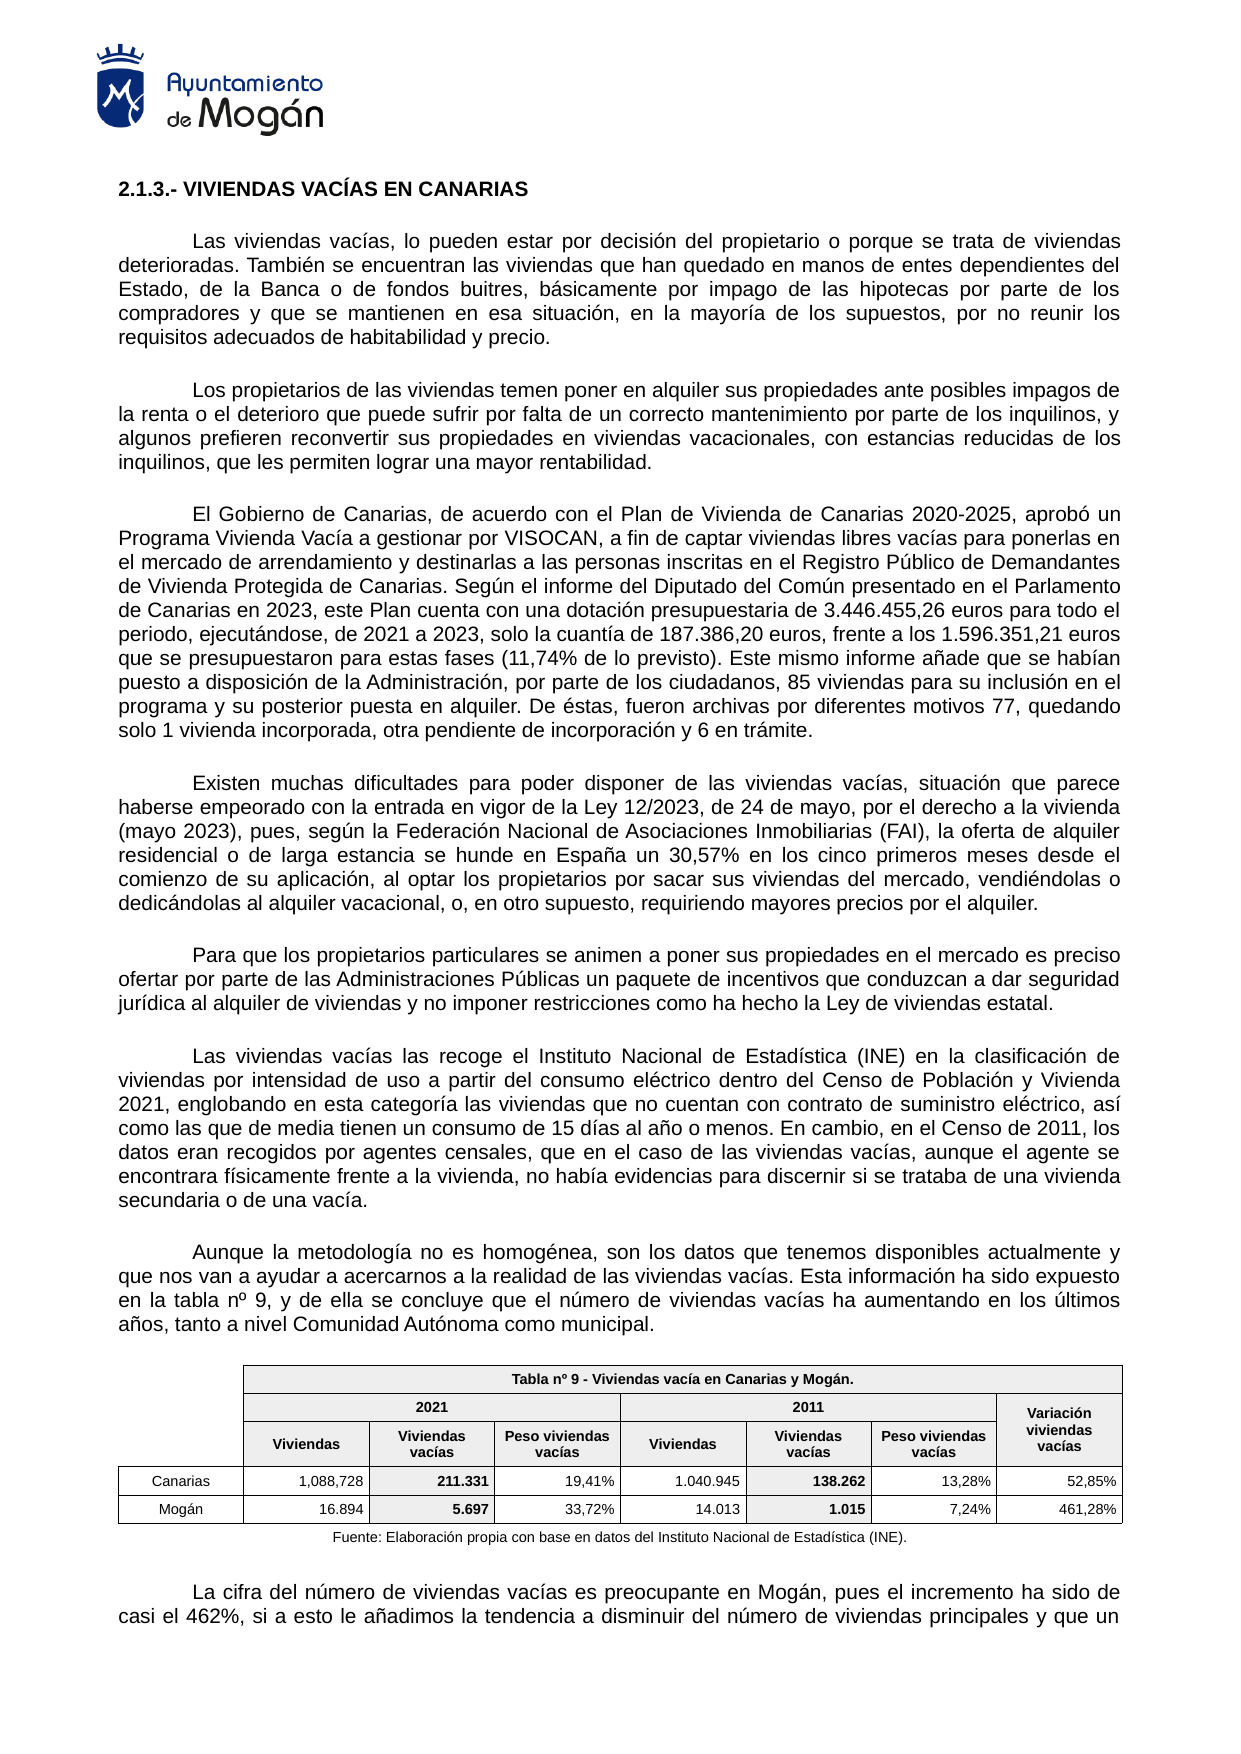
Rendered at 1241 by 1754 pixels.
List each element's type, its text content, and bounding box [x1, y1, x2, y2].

table_cell 19,41% [495, 1467, 620, 1495]
text El Gobierno de Canarias, de acuerdo con el Plan de Vivienda de Canarias 2020-2025, aprobó un Programa Vivienda Vacía a gestionar por VISOCAN, a fin de captar viviendas libres vacías para ponerlas en el mercado de arrendamiento y destinarlas a las personas inscritas en el Registro Público de Demandantes de Vivienda Protegida de Canarias. Según el informe del Diputado del Común presentado en el Parlamento de Canarias en 2023, este Plan cuenta con una dotación presupuestaria de 3.446.455,26 euros para todo el periodo, ejecutándose, de 2021 a 2023, solo la cuantía de 187.386,20 euros, frente a los 1.596.351,21 euros que se presupuestaron para estas fases (11,74% de lo previsto). Este mismo informe añade que se habían puesto a disposición de la Administración, por parte de los ciudadanos, 85 viviendas para su inclusión en el programa y su posterior puesta en alquiler. De éstas, fueron archivas por diferentes motivos 77, quedando solo 1 vivienda incorporada, otra pendiente de incorporación y 6 en trámite. [118, 502, 1122, 742]
text Para que los propietarios particulares se animen a poner sus propiedades en el mercado es preciso ofertar por parte de las Administraciones Públicas un paquete de incentivos que conduzcan a dar seguridad jurídica al alquiler de viviendas y no imponer restricciones como ha hecho la Ley de viviendas estatal. [118, 943, 1122, 1015]
text Aunque la metodología no es homogénea, son los datos que tenemos disponibles actualmente y que nos van a ayudar a acercarnos a la realidad de las viviendas vacías. Esta información ha sido expuesto en la tabla nº 9, y de ella se concluye que el número de viviendas vacías ha aumentando en los últimos años, tanto a nivel Comunidad Autónoma como municipal. [118, 1240, 1122, 1336]
table_cell Fuente: Elaboración propia con base en datos del Instituto Nacional de Estadística (INE). [118, 1524, 1122, 1551]
table_cell 211.331 [370, 1467, 494, 1495]
table_cell 1.040.945 [621, 1467, 746, 1495]
table_header Tabla nº 9 - Viviendas vacía en Canarias y Mogán. [244, 1366, 1122, 1393]
table_cell 138.262 [747, 1467, 871, 1495]
table_header [118, 1365, 243, 1393]
table_cell Viviendas vacías [370, 1422, 494, 1466]
table_cell [118, 1393, 243, 1421]
text Las viviendas vacías, lo pueden estar por decisión del propietario o porque se trata de viviendas deterioradas. También se encuentran las viviendas que han quedado en manos de entes dependientes del Estado, de la Banca o de fondos buitres, básicamente por impago de las hipotecas por parte de los compradores y que se mantienen en esa situación, en la mayoría de los supuestos, por no reunir los requisitos adecuados de habitabilidad y precio. [118, 229, 1122, 349]
table_cell Peso viviendas vacías [495, 1422, 620, 1466]
table_cell Viviendas [244, 1422, 369, 1466]
table_cell 52,85% [997, 1467, 1122, 1495]
table_cell 7,24% [872, 1496, 996, 1523]
table_cell 33,72% [495, 1496, 620, 1523]
table_cell 5.697 [370, 1496, 494, 1523]
table_cell 14.013 [621, 1496, 746, 1523]
table_cell 16.894 [244, 1496, 369, 1523]
table_cell 2011 [621, 1394, 996, 1421]
table_cell [118, 1421, 243, 1466]
table_cell 13,28% [872, 1467, 996, 1495]
text Las viviendas vacías las recoge el Instituto Nacional de Estadística (INE) en la clasificación de viviendas por intensidad de uso a partir del consumo eléctrico dentro del Censo de Población y Vivienda 2021, englobando en esta categoría las viviendas que no cuentan con contrato de suministro eléctrico, así como las que de media tienen un consumo de 15 días al año o menos. En cambio, en el Censo de 2011, los datos eran recogidos por agentes censales, que en el caso de las viviendas vacías, aunque el agente se encontrara físicamente frente a la vivienda, no había evidencias para discernir si se trataba de una vivienda secundaria o de una vacía. [118, 1044, 1122, 1211]
table_cell Viviendas vacías [747, 1422, 871, 1466]
table_cell 1.088.728 [244, 1467, 369, 1495]
table_cell 2021 [244, 1394, 620, 1421]
table_cell 461,28% [997, 1496, 1122, 1523]
table_cell Viviendas [621, 1422, 746, 1466]
text Existen muchas dificultades para poder disponer de las viviendas vacías, situación que parece haberse empeorado con la entrada en vigor de la Ley 12/2023, de 24 de mayo, por el derecho a la vivienda (mayo 2023), pues, según la Federación Nacional de Asociaciones Inmobiliarias (FAI), la oferta de alquiler residencial o de larga estancia se hunde en España un 30,57% en los cinco primeros meses desde el comienzo de su aplicación, al optar los propietarios por sacar sus viviendas del mercado, vendiéndolas o dedicándolas al alquiler vacacional, o, en otro supuesto, requiriendo mayores precios por el alquiler. [118, 771, 1122, 914]
subtitle 2.1.3.- VIVIENDAS VACÍAS EN CANARIAS [118, 176, 1122, 200]
table_cell 1.015 [747, 1496, 871, 1523]
table_cell Canarias [119, 1467, 243, 1495]
picture [82, 22, 340, 154]
text Los propietarios de las viviendas temen poner en alquiler sus propiedades ante posibles impagos de la renta o el deterioro que puede sufrir por falta de un correcto mantenimiento por parte de los inquilinos, y algunos prefieren reconvertir sus propiedades en viviendas vacacionales, con estancias reducidas de los inquilinos, que les permiten lograr una mayor rentabilidad. [118, 378, 1122, 473]
table_cell Mogán [119, 1496, 243, 1523]
table_cell Peso viviendas vacías [872, 1422, 996, 1466]
text La cifra del número de viviendas vacías es preocupante en Mogán, pues el incremento ha sido de casi el 462%, si a esto le añadimos la tendencia a disminuir del número de viviendas principales y que un [118, 1580, 1122, 1628]
table_cell Variación viviendas vacías [997, 1394, 1122, 1466]
